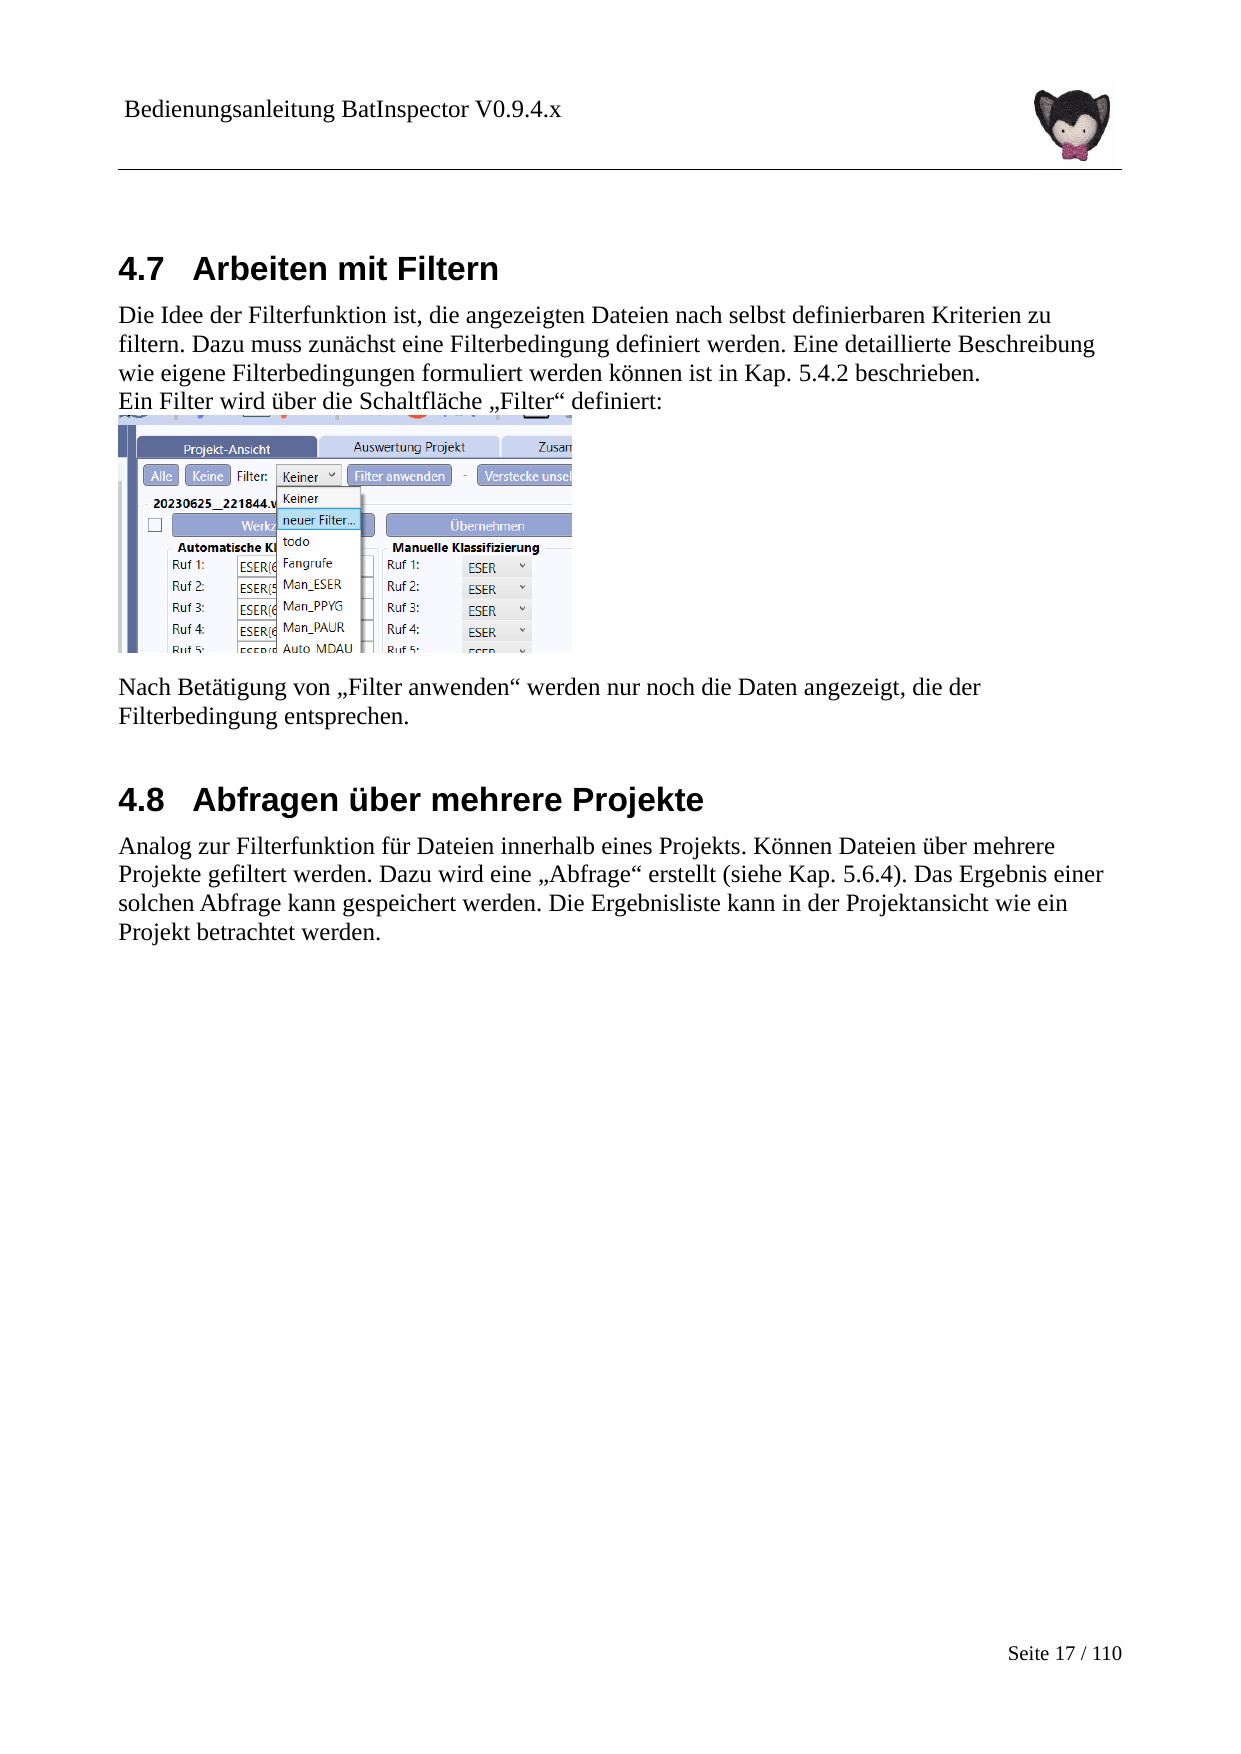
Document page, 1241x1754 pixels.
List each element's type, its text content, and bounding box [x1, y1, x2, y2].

picture [1030, 80, 1119, 169]
text Ein Filter wird über die Schaltfläche „Filter“ definiert: [118, 386, 1122, 672]
picture [118, 415, 572, 653]
text Nach Betätigung von „Filter anwenden“ werden nur noch die Daten angezeigt, die der Filterbedingung entsprechen. [118, 672, 1122, 730]
subtitle Abfragen über mehrere Projekte [118, 779, 1122, 818]
text Analog zur Filterfunktion für Dateien innerhalb eines Projekts. Können Dateien über mehrere Projekte gefiltert werden. Dazu wird eine „Abfrage“ erstellt (siehe Kap. 5.6.4). Das Ergebnis einer solchen Abfrage kann gespeichert werden. Die Ergebnisliste kann in der Projektansicht wie ein Projekt betrachtet werden. [118, 831, 1122, 946]
text Die Idee der Filterfunktion ist, die angezeigten Dateien nach selbst definierbaren Kriterien zu filtern. Dazu muss zunächst eine Filterbedingung definiert werden. Eine detaillierte Beschreibung wie eigene Filterbedingungen formuliert werden können ist in Kap. 5.4.2 beschrieben. [118, 300, 1122, 386]
subtitle Arbeiten mit Filtern [118, 249, 1122, 288]
